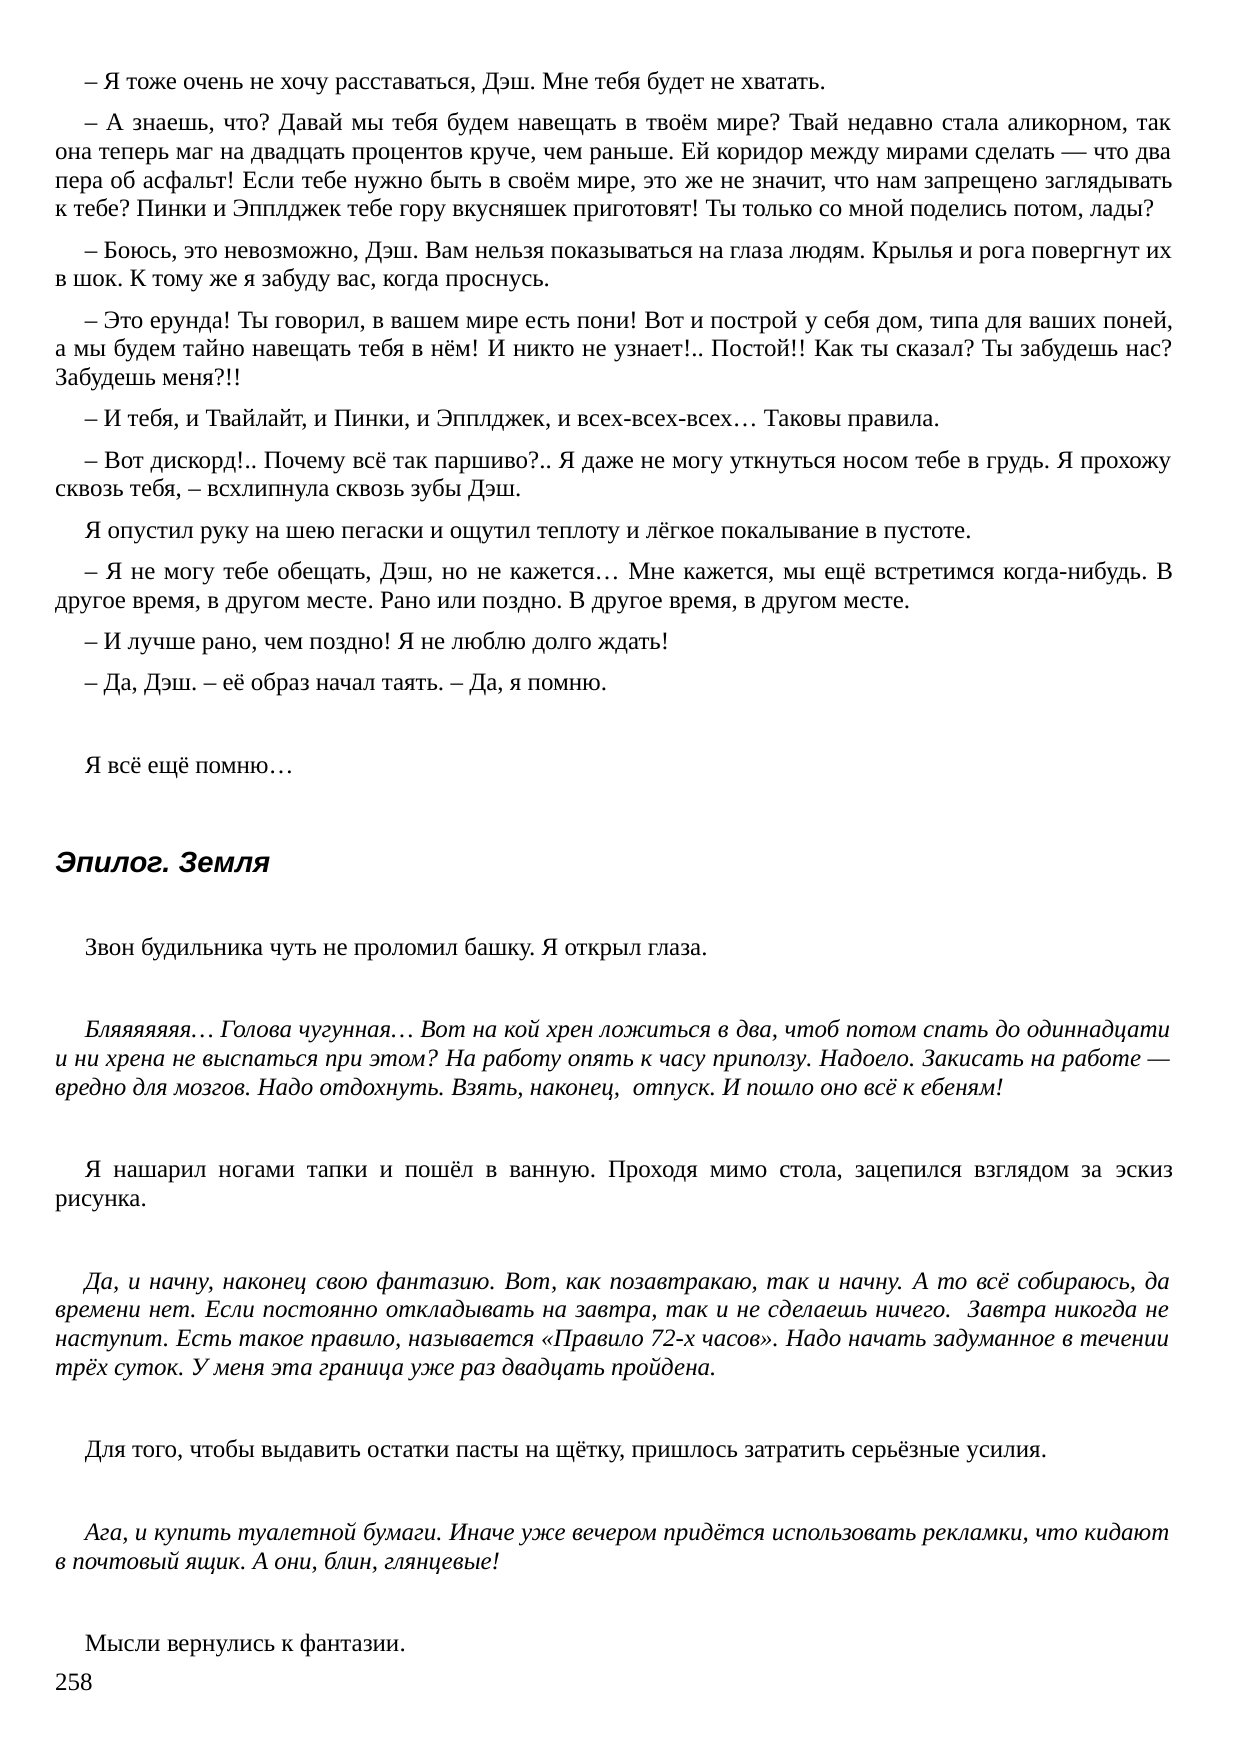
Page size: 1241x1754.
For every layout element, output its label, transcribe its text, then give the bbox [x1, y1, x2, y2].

text – Я не могу тебе обещать, Дэш, но не кажется… Мне кажется, мы ещё встретимся когда-нибудь. В другое время, в другом месте. Рано или поздно. В другое время, в другом месте. [55, 556, 1173, 613]
text – Я тоже очень не хочу расставаться, Дэш. Мне тебя будет не хватать. [55, 66, 1173, 95]
text – Боюсь, это невозможно, Дэш. Вам нельзя показываться на глаза людям. Крылья и рога повергнут их в шок. К тому же я забуду вас, когда проснусь. [55, 235, 1173, 292]
text Ага, и купить туалетной бумаги. Иначе уже вечером придётся использовать рекламки, что кидают в почтовый ящик. А они, блин, глянцевые! [55, 1517, 1173, 1574]
subtitle Эпилог. Земля [55, 845, 1173, 878]
text Мысли вернулись к фантазии. [55, 1628, 1173, 1657]
text – А знаешь, что? Давай мы тебя будем навещать в твоём мире? Твай недавно стала аликорном, так она теперь маг на двадцать процентов круче, чем раньше. Ей коридор между мирами сделать — что два пера об асфальт! Если тебе нужно быть в своём мире, это же не значит, что нам запрещено заглядывать к тебе? Пинки и Эпплджек тебе гору вкусняшек приготовят! Ты только со мной поделись потом, лады? [55, 107, 1173, 222]
text Бляяяяяяя… Голова чугунная… Вот на кой хрен ложиться в два, чтоб потом спать до одиннадцати и ни хрена не выспаться при этом? На работу опять к часу приползу. Надоело. Закисать на работе — вредно для мозгов. Надо отдохнуть. Взять, наконец, отпуск. И пошло оно всё к ебеням! [55, 1014, 1173, 1101]
text Я опустил руку на шею пегаски и ощутил теплоту и лёгкое покалывание в пустоте. [55, 515, 1173, 543]
text – И тебя, и Твайлайт, и Пинки, и Эпплджек, и всех-всех-всех… Таковы правила. [55, 403, 1173, 432]
text – И лучше рано, чем поздно! Я не люблю долго ждать! [55, 626, 1173, 655]
text – Да, Дэш. – её образ начал таять. – Да, я помню. [55, 667, 1173, 696]
text Я нашарил ногами тапки и пошёл в ванную. Проходя мимо стола, зацепился взглядом за эскиз рисунка. [55, 1154, 1173, 1212]
text Звон будильника чуть не проломил башку. Я открыл глаза. [55, 932, 1173, 961]
text – Вот дискорд!.. Почему всё так паршиво?.. Я даже не могу уткнуться носом тебе в грудь. Я прохожу сквозь тебя, – всхлипнула сквозь зубы Дэш. [55, 445, 1173, 502]
text Я всё ещё помню… [55, 750, 1173, 778]
text Для того, чтобы выдавить остатки пасты на щётку, пришлось затратить серьёзные усилия. [55, 1434, 1173, 1463]
text – Это ерунда! Ты говорил, в вашем мире есть пони! Вот и построй у себя дом, типа для ваших поней, а мы будем тайно навещать тебя в нём! И никто не узнает!.. Постой!! Как ты сказал? Ты забудешь нас? Забудешь меня?!! [55, 305, 1173, 391]
text Да, и начну, наконец свою фантазию. Вот, как позавтракаю, так и начну. А то всё собираюсь, да времени нет. Если постоянно откладывать на завтра, так и не сделаешь ничего. Завтра никогда не наступит. Есть такое правило, называется «Правило 72-х часов». Надо начать задуманное в течении трёх суток. У меня эта граница уже раз двадцать пройдена. [55, 1266, 1173, 1381]
